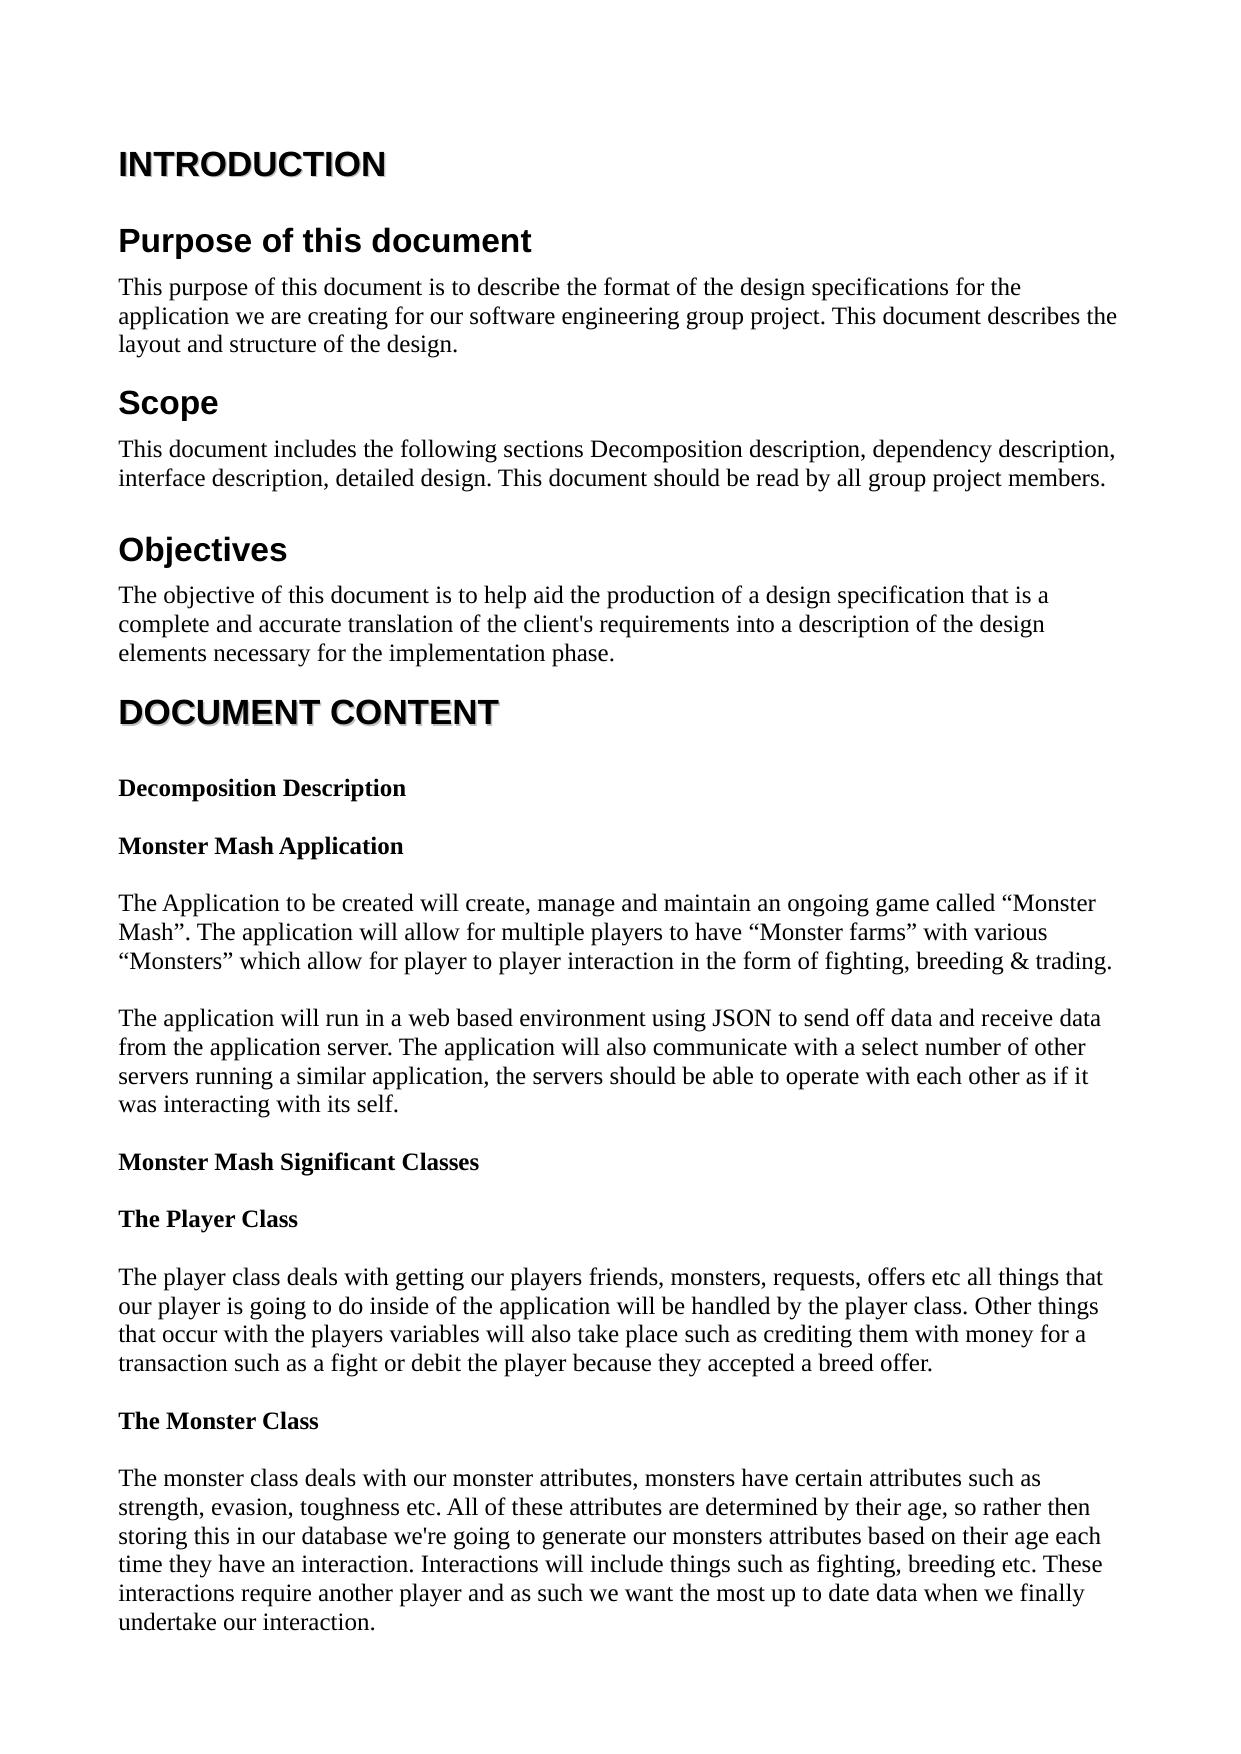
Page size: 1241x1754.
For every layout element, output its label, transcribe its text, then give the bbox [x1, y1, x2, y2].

text The Player Class [118, 1204, 1122, 1233]
text The Monster Class [118, 1406, 1122, 1434]
subtitle Objectives [118, 529, 1122, 568]
text Monster Mash Application [118, 831, 1122, 859]
text The monster class deals with our monster attributes, monsters have certain attributes such as strength, evasion, toughness etc. All of these attributes are determined by their age, so rather then storing this in our database we're going to generate our monsters attributes based on their age each time they have an interaction. Interactions will include things such as fighting, breeding etc. These interactions require another player and as such we want the most up to date data when we finally undertake our interaction. [118, 1463, 1122, 1636]
text The Application to be created will create, manage and maintain an ongoing game called “Monster Mash”. The application will allow for multiple players to have “Monster farms” with various “Monsters” which allow for player to player interaction in the form of fighting, breeding & trading. [118, 888, 1122, 974]
subtitle INTRODUCTION [118, 143, 1122, 183]
text The objective of this document is to help aid the production of a design specification that is a complete and accurate translation of the client's requirements into a description of the design elements necessary for the implementation phase. [118, 581, 1122, 667]
subtitle Purpose of this document [118, 221, 1122, 259]
text This purpose of this document is to describe the format of the design specifications for the application we are creating for our software engineering group project. This document describes the layout and structure of the design. [118, 272, 1122, 358]
text Decomposition Description [118, 773, 1122, 802]
subtitle DOCUMENT CONTENT [118, 692, 1122, 732]
text The application will run in a web based environment using JSON to send off data and receive data from the application server. The application will also communicate with a select number of other servers running a similar application, the servers should be able to operate with each other as if it was interacting with its self. [118, 1003, 1122, 1118]
text This document includes the following sections Decomposition description, dependency description, interface description, detailed design. This document should be read by all group project members. [118, 434, 1122, 492]
subtitle Scope [118, 383, 1122, 422]
text Monster Mash Significant Classes [118, 1147, 1122, 1176]
text The player class deals with getting our players friends, monsters, requests, offers etc all things that our player is going to do inside of the application will be handled by the player class. Other things that occur with the players variables will also take place such as crediting them with money for a transaction such as a fight or debit the player because they accepted a breed offer. [118, 1262, 1122, 1377]
